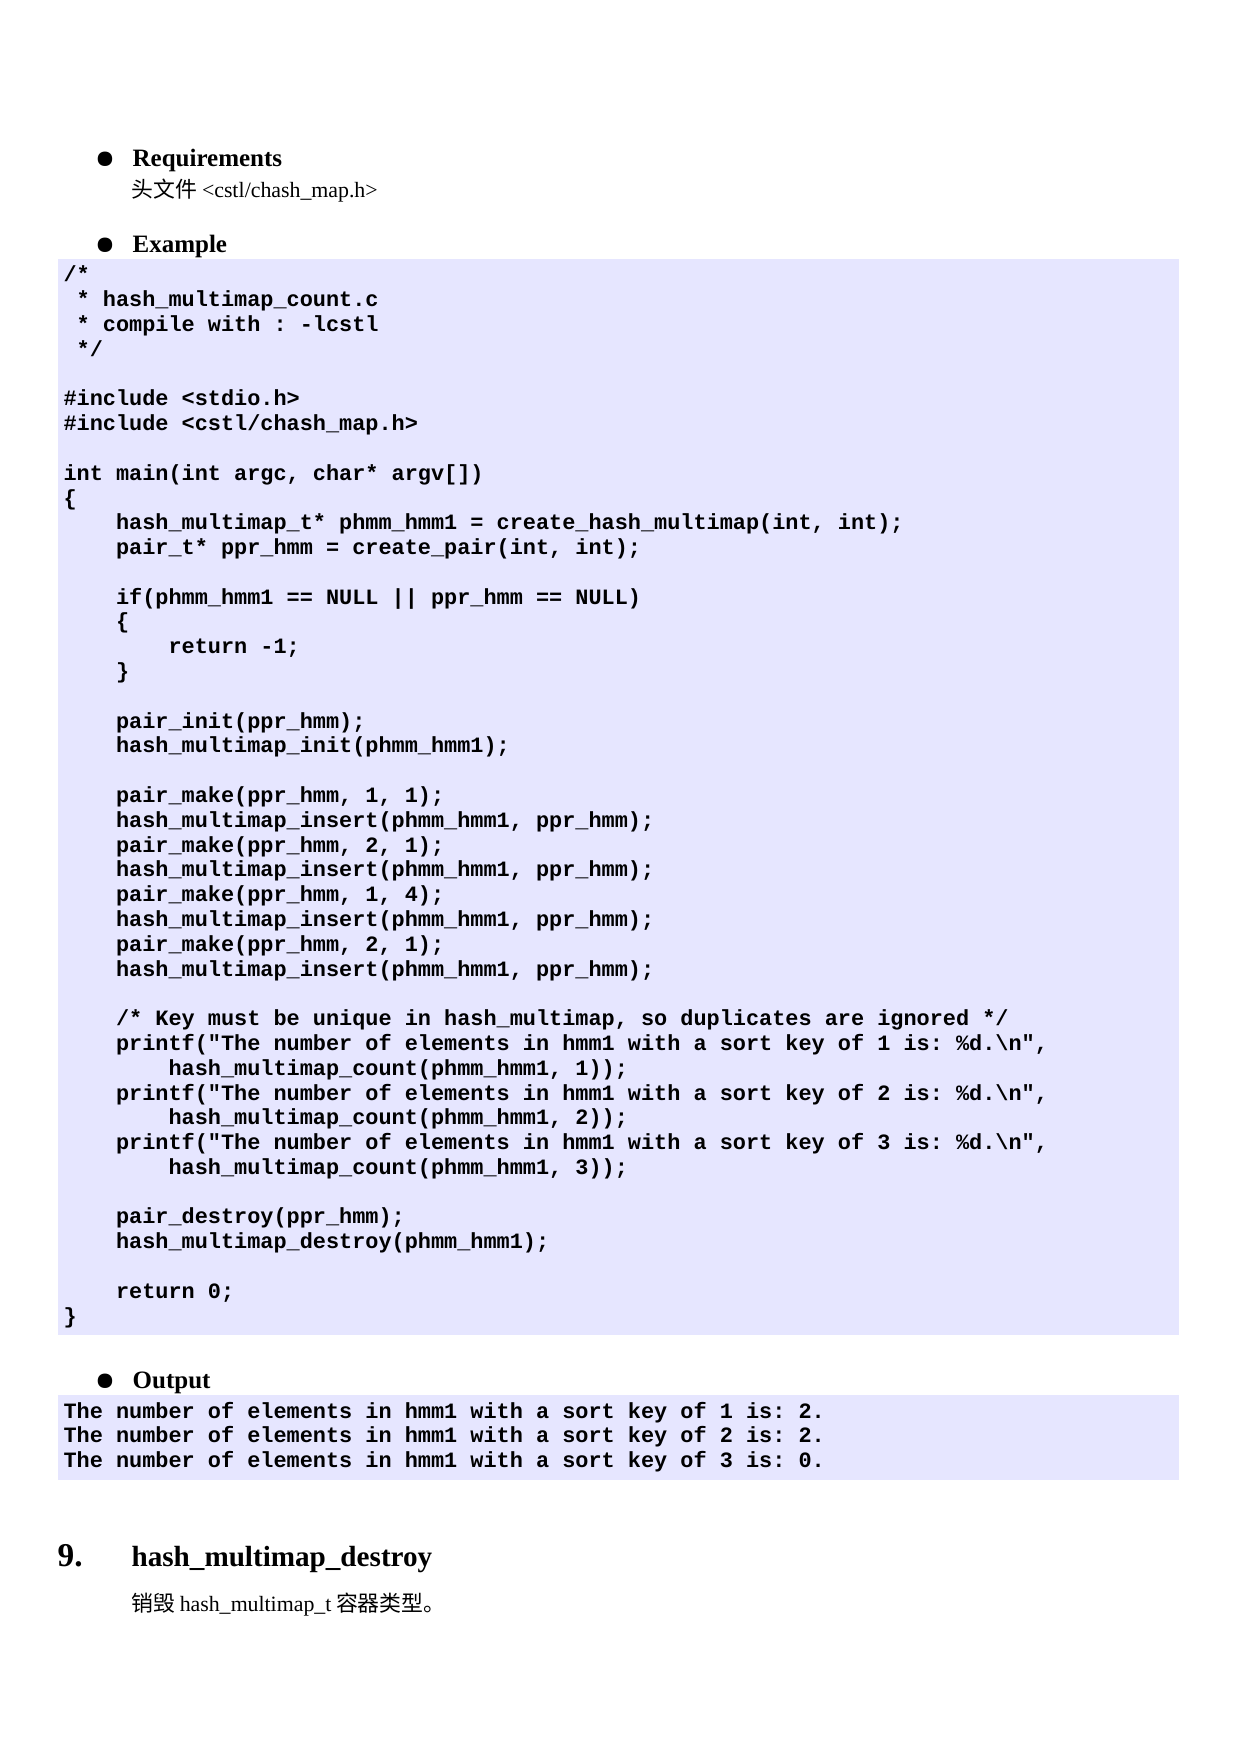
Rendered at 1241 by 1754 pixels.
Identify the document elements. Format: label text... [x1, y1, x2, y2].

list Example [95, 229, 1179, 258]
text 头文件 <cstl/chash_map.h> [57, 172, 1179, 204]
list Requirements [95, 143, 1179, 172]
list Output [95, 1365, 1179, 1394]
table_header /* * hash_multimap_count.c * compile with : -lcstl */ #include <stdio.h> #include <cstl/chash_map.h> int main(int argc, char* argv[]) { hash_multimap_t* phmm_hmm1 = create_hash_multimap(int, int); pair_t* ppr_hmm = create_pair(int, int); if(phmm_hmm1 == NULL || ppr_hmm == NULL) { return -1; } pair_init(ppr_hmm); hash_multimap_init(phmm_hmm1); pair_make(ppr_hmm, 1, 1); hash_multimap_insert(phmm_hmm1, ppr_hmm); pair_make(ppr_hmm, 2, 1); hash_multimap_insert(phmm_hmm1, ppr_hmm); pair_make(ppr_hmm, 1, 4); hash_multimap_insert(phmm_hmm1, ppr_hmm); pair_make(ppr_hmm, 2, 1); hash_multimap_insert(phmm_hmm1, ppr_hmm); /* Key must be unique in hash_multimap, so duplicates are ignored */ printf("The number of elements in hmm1 with a sort key of 1 is: %d.\n", hash_multimap_count(phmm_hmm1, 1)); printf("The number of elements in hmm1 with a sort key of 2 is: %d.\n", hash_multimap_count(phmm_hmm1, 2)); printf("The number of elements in hmm1 with a sort key of 3 is: %d.\n", hash_multimap_count(phmm_hmm1, 3)); pair_destroy(ppr_hmm); hash_multimap_destroy(phmm_hmm1); return 0; } [58, 259, 1179, 1335]
text 销毁hash_multimap_t容器类型。 [57, 1586, 1179, 1617]
subtitle hash_multimap_destroy [57, 1535, 1179, 1573]
table_header The number of elements in hmm1 with a sort key of 1 is: 2. The number of elements in hmm1 with a sort key of 2 is: 2. The number of elements in hmm1 with a sort key of 3 is: 0. [58, 1395, 1179, 1480]
